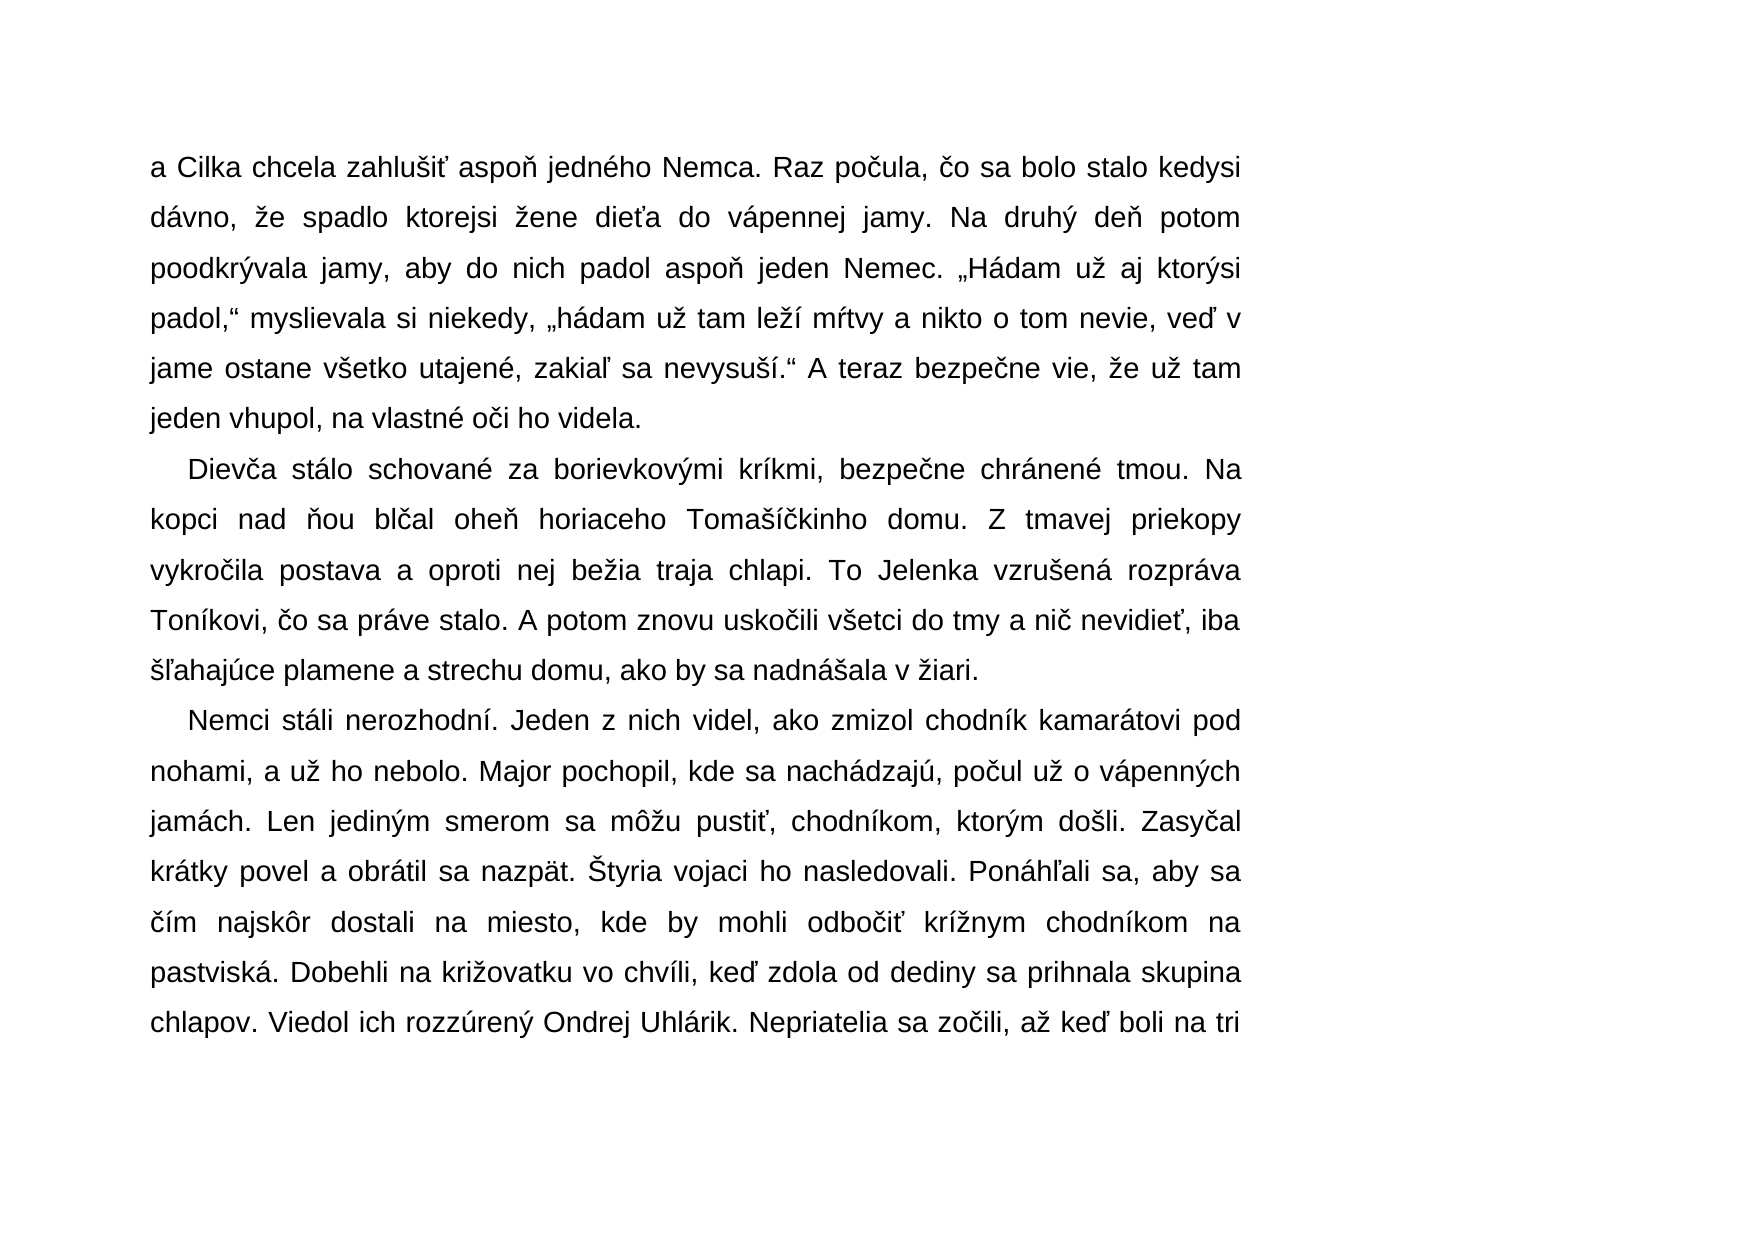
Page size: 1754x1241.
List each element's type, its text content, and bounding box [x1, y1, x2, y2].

text Nemci stáli nerozhodní. Jeden z nich videl, ako zmizol chodník kamarátovi pod nohami, a už ho nebolo. Major pochopil, kde sa nachádzajú, počul už o vápenných jamách. Len jediným smerom sa môžu pustiť, chodníkom, ktorým došli. Zasyčal krátky povel a obrátil sa nazpät. Štyria vojaci ho nasledovali. Ponáhľali sa, aby sa čím najskôr dostali na miesto, kde by mohli odbočiť krížnym chodníkom na pastviská. Dobehli na križovatku vo chvíli, keď zdola od dediny sa prihnala skupina chlapov. Viedol ich rozzúrený Ondrej Uhlárik. Nepriatelia sa zočili, až keď boli na tri [150, 703, 1243, 1039]
text Dievča stálo schované za borievkovými kríkmi, bezpečne chránené tmou. Na kopci nad ňou blčal oheň horiaceho Tomašíčkinho domu. Z tmavej priekopy vykročila postava a oproti nej bežia traja chlapi. To Jelenka vzrušená rozpráva Toníkovi, čo sa práve stalo. A potom znovu uskočili všetci do tmy a nič nevidieť, iba šľahajúce plamene a strechu domu, ako by sa nadnášala v žiari. [150, 452, 1243, 687]
text a Cilka chcela zahlušiť aspoň jedného Nemca. Raz počula, čo sa bolo stalo kedysi dávno, že spadlo ktorejsi žene dieťa do vápennej jamy. Na druhý deň potom poodkrývala jamy, aby do nich padol aspoň jeden Nemec. „Hádam už aj ktorýsi padol,“ myslievala si niekedy, „hádam už tam leží mŕtvy a nikto o tom nevie, veď v jame ostane všetko utajené, zakiaľ sa nevysuší.“ A teraz bezpečne vie, že už tam jeden vhupol, na vlastné oči ho videla. [150, 150, 1243, 435]
